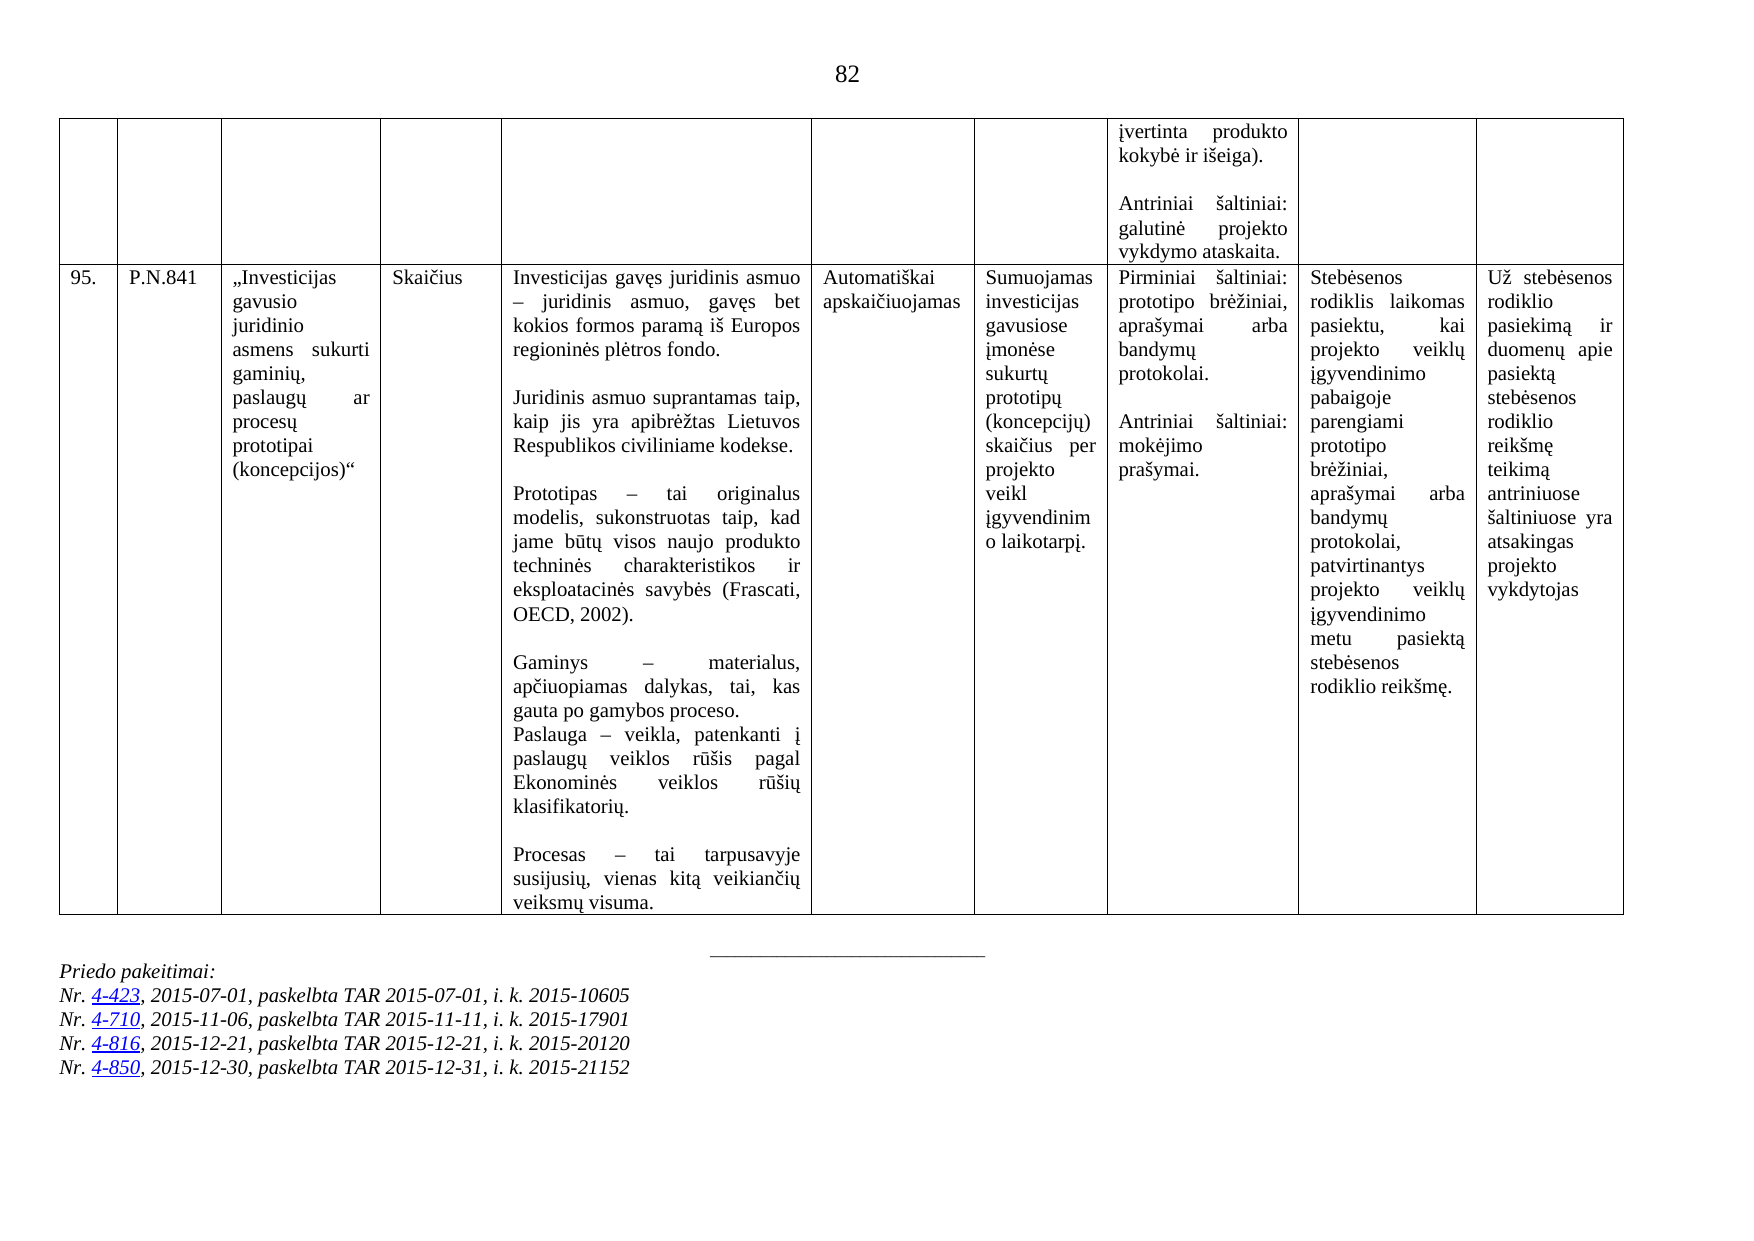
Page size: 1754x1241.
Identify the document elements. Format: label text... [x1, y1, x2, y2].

table_cell Pirminiai šaltiniai: prototipo brėžiniai, aprašymai arba bandymų protokolai. Antriniai šaltiniai: mokėjimo prašymai. [1108, 265, 1298, 914]
text Priedo pakeitimai: [59, 958, 1636, 983]
table_cell Stebėsenos rodiklis laikomas pasiektu, kai projekto veiklų įgyvendinimo pabaigoje parengiami prototipo brėžiniai, aprašymai arba bandymų protokolai, patvirtinantys projekto veiklų įgyvendinimo metu pasiektą stebėsenos rodiklio reikšmę. [1299, 265, 1476, 914]
table_cell [381, 119, 501, 263]
table_cell P.N.841 [118, 265, 221, 914]
table_cell 95. [60, 265, 117, 914]
table_cell [118, 119, 221, 263]
table_cell Sumuojamas investicijas gavusiose įmonėse sukurtų prototipų (koncepcijų) skaičius per projekto veikl įgyvendinimo laikotarpį. [975, 265, 1107, 914]
table_cell Investicijas gavęs juridinis asmuo – juridinis asmuo, gavęs bet kokios formos paramą iš Europos regioninės plėtros fondo. Juridinis asmuo suprantamas taip, kaip jis yra apibrėžtas Lietuvos Respublikos civiliniame kodekse. Prototipas – tai originalus modelis, sukonstruotas taip, kad jame būtų visos naujo produkto techninės charakteristikos ir eksploatacinės savybės (Frascati, OECD, 2002). Gaminys – materialus, apčiuopiamas dalykas, tai, kas gauta po gamybos proceso. Paslauga – veikla, patenkanti į paslaugų veiklos rūšis pagal Ekonominės veiklos rūšių klasifikatorių. Procesas – tai tarpusavyje susijusių, vienas kitą veikiančių veiksmų visuma. [502, 265, 811, 914]
text Nr. 4-710, 2015-11-06, paskelbta TAR 2015-11-11, i. k. 2015-17901 [59, 1007, 1636, 1031]
table_cell [1477, 119, 1623, 263]
table_cell Už stebėsenos rodiklio pasiekimą ir duomenų apie pasiektą stebėsenos rodiklio reikšmę teikimą antriniuose šaltiniuose yra atsakingas projekto vykdytojas [1477, 265, 1623, 914]
table_cell [502, 119, 811, 263]
table_cell [60, 119, 117, 263]
text _________________________________ [59, 939, 1636, 958]
table_cell [1299, 119, 1476, 263]
text Nr. 4-816, 2015-12-21, paskelbta TAR 2015-12-21, i. k. 2015-20120 [59, 1031, 1636, 1055]
table_cell Skaičius [381, 265, 501, 914]
table_cell [812, 119, 974, 263]
table_cell [975, 119, 1107, 263]
table_cell Automatiškai apskaičiuojamas [812, 265, 974, 914]
text Nr. 4-423, 2015-07-01, paskelbta TAR 2015-07-01, i. k. 2015-10605 [59, 983, 1636, 1007]
text Nr. 4-850, 2015-12-30, paskelbta TAR 2015-12-31, i. k. 2015-21152 [59, 1055, 1636, 1079]
table_cell „Investicijas gavusio juridinio asmens sukurti gaminių, paslaugų ar procesų prototipai (koncepcijos)“ [222, 265, 380, 914]
table_cell įvertinta produkto kokybė ir išeiga). Antriniai šaltiniai: galutinė projekto vykdymo ataskaita. [1108, 119, 1298, 263]
table_cell [222, 119, 380, 263]
